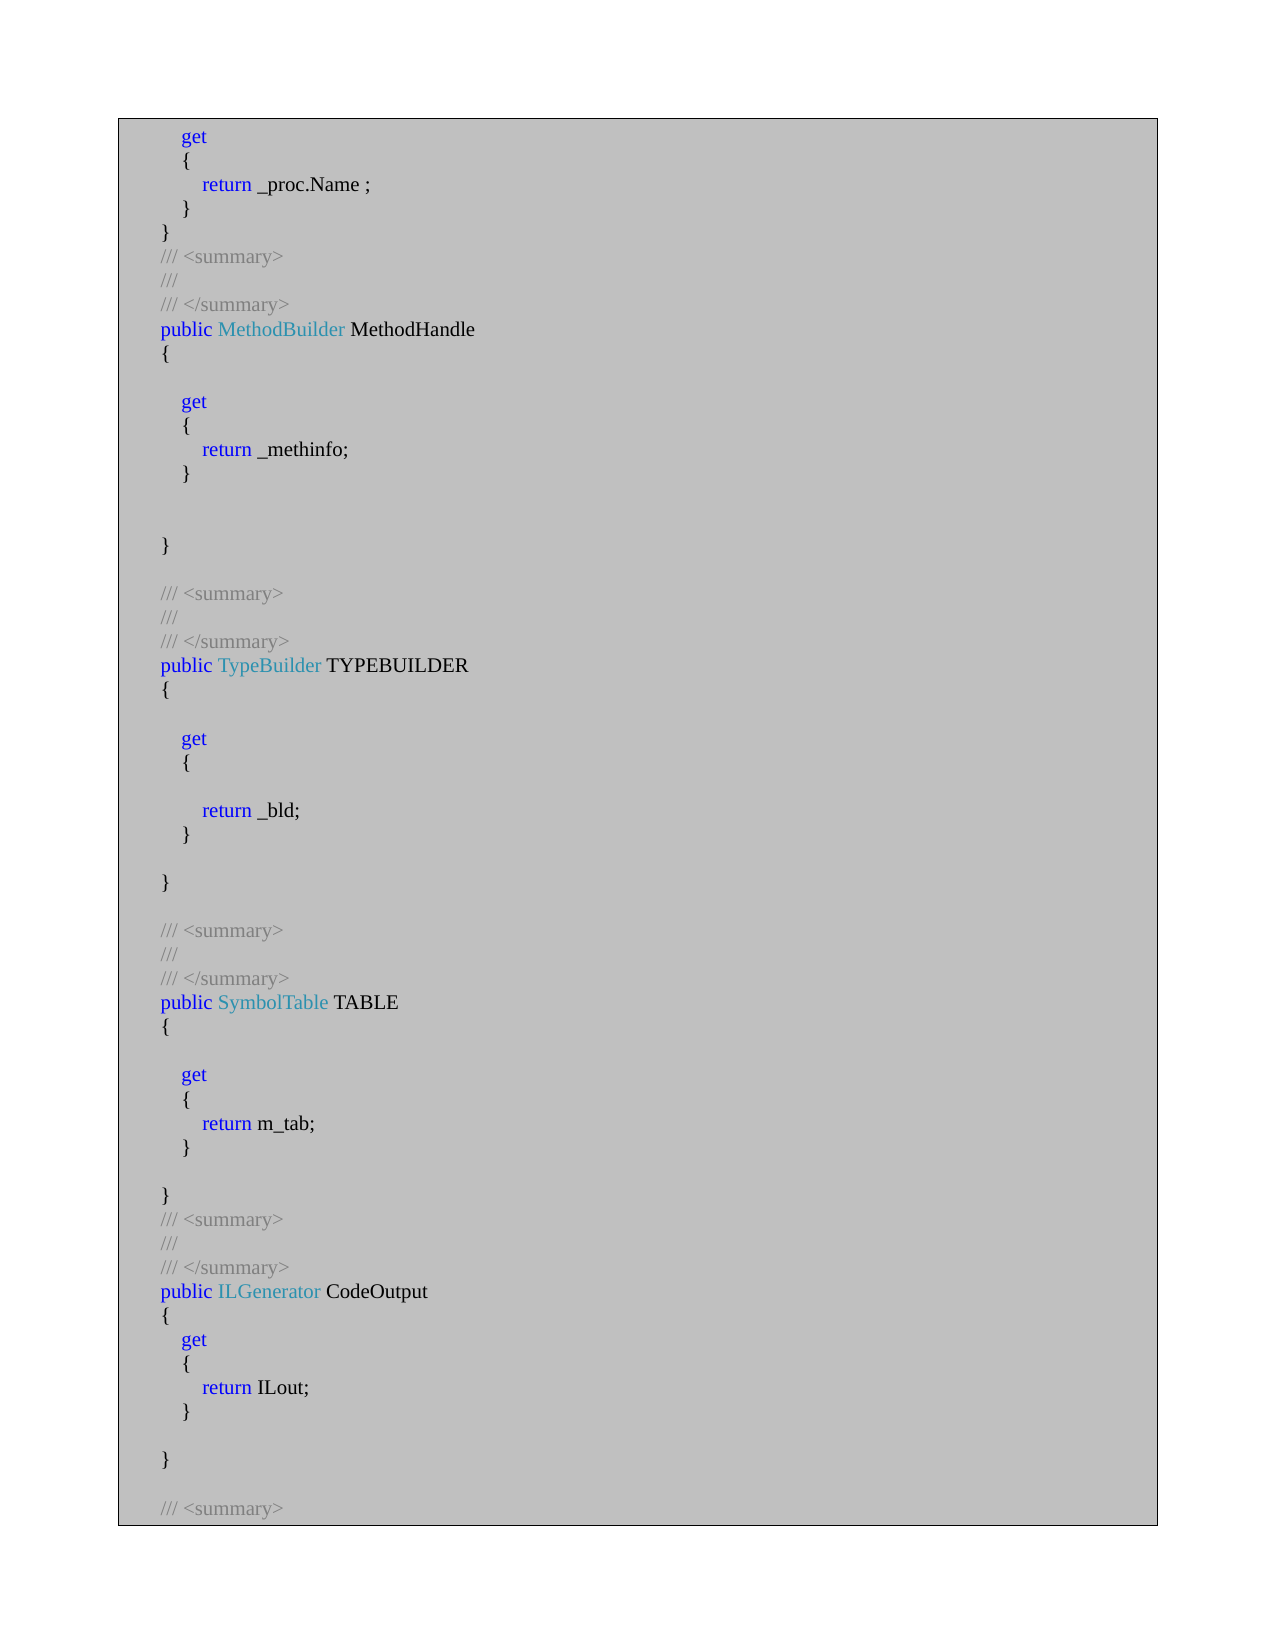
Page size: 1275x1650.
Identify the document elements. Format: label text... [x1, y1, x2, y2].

table_header get { return _proc.Name ; } } /// <summary> /// /// </summary> public MethodBuilder MethodHandle { get { return _methinfo; } } /// <summary> /// /// </summary> public TypeBuilder TYPEBUILDER { get { return _bld; } } /// <summary> /// /// </summary> public SymbolTable TABLE { get { return m_tab; } } /// <summary> /// /// </summary> public ILGenerator CodeOutput { get { return ILout; } } /// <summary> [119, 119, 1157, 1525]
